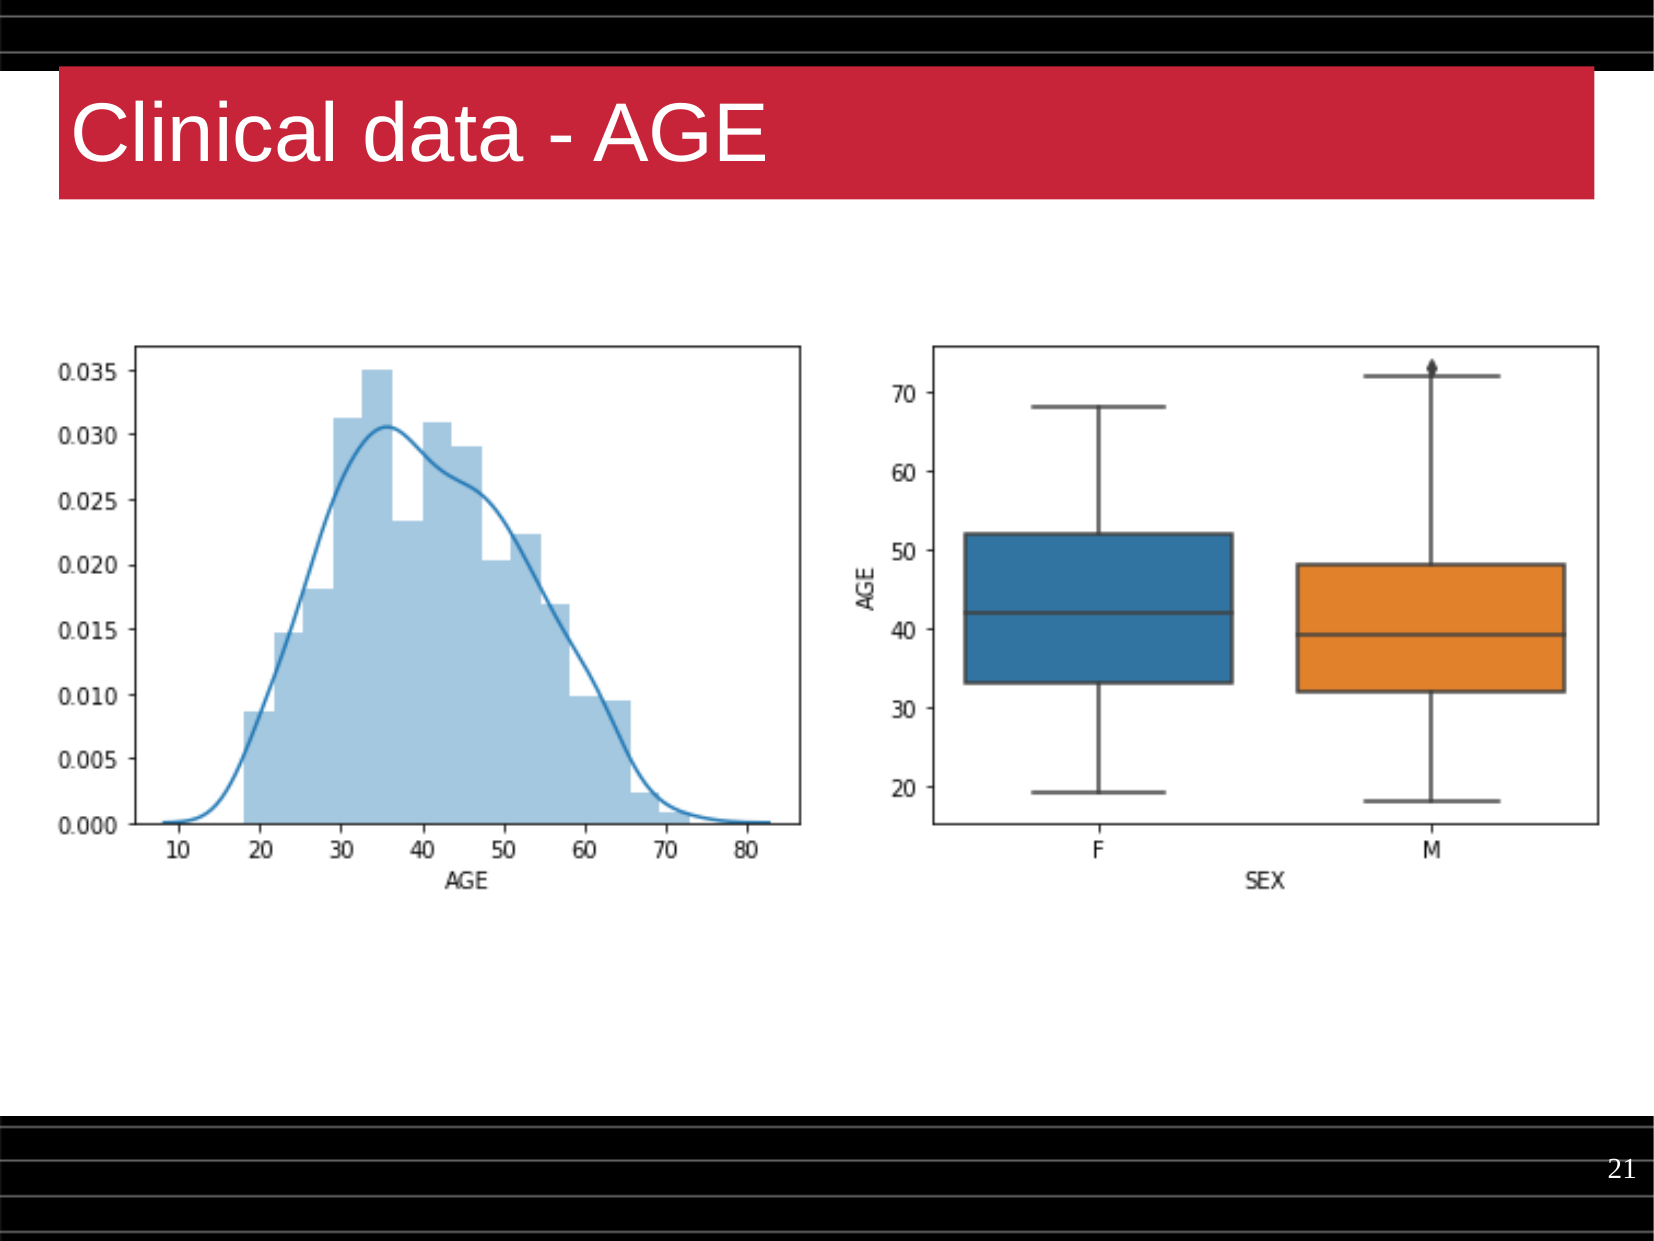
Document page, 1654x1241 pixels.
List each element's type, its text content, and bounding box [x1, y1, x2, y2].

picture [0, 0, 1654, 71]
title Clinical data - AGE [59, 66, 1595, 200]
picture [0, 1116, 1654, 1241]
picture [41, 333, 1613, 907]
